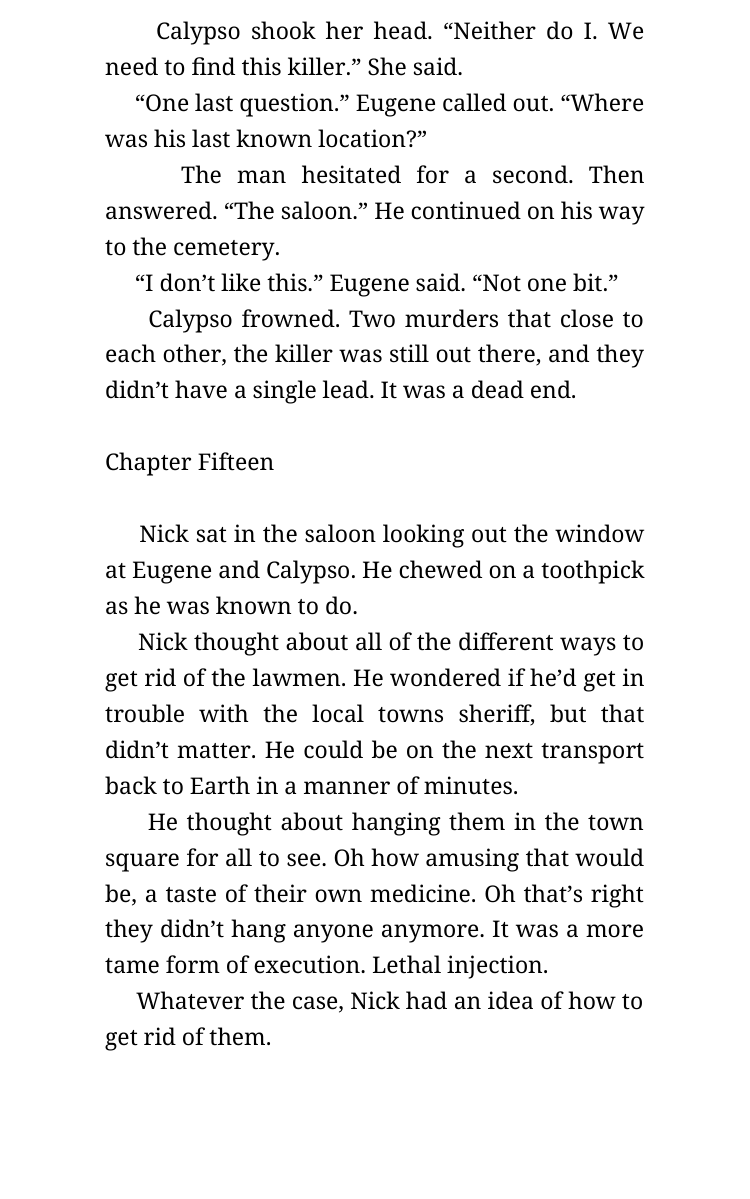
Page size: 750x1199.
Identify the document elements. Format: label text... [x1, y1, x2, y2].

text Whatever the case, Nick had an idea of how to get rid of them. [105, 985, 645, 1052]
text “One last question.” Eugene called out. “Where was his last known location?” [105, 87, 645, 154]
text He thought about hanging them in the town square for all to see. Oh how amusing that would be, a taste of their own medicine. Oh that’s right they didn’t hang anyone anymore. It was a more tame form of execution. Lethal injection. [105, 806, 645, 981]
text Chapter Fifteen [105, 446, 645, 477]
text “I don’t like this.” Eugene said. “Not one bit.” [105, 267, 645, 298]
text Calypso shook her head. “Neither do I. We need to find this killer.” She said. [105, 15, 645, 82]
text Nick sat in the saloon looking out the window at Eugene and Calypso. He chewed on a toothpick as he was known to do. [105, 518, 645, 621]
text Calypso frowned. Two murders that close to each other, the killer was still out there, and they didn’t have a single lead. It was a dead end. [105, 302, 645, 406]
text The man hesitated for a second. Then answered. “The saloon.” He continued on his way to the cemetery. [105, 159, 645, 262]
text Nick thought about all of the different ways to get rid of the lawmen. He wondered if he’d get in trouble with the local towns sheriff, but that didn’t matter. He could be on the next transport back to Earth in a manner of minutes. [105, 626, 645, 801]
